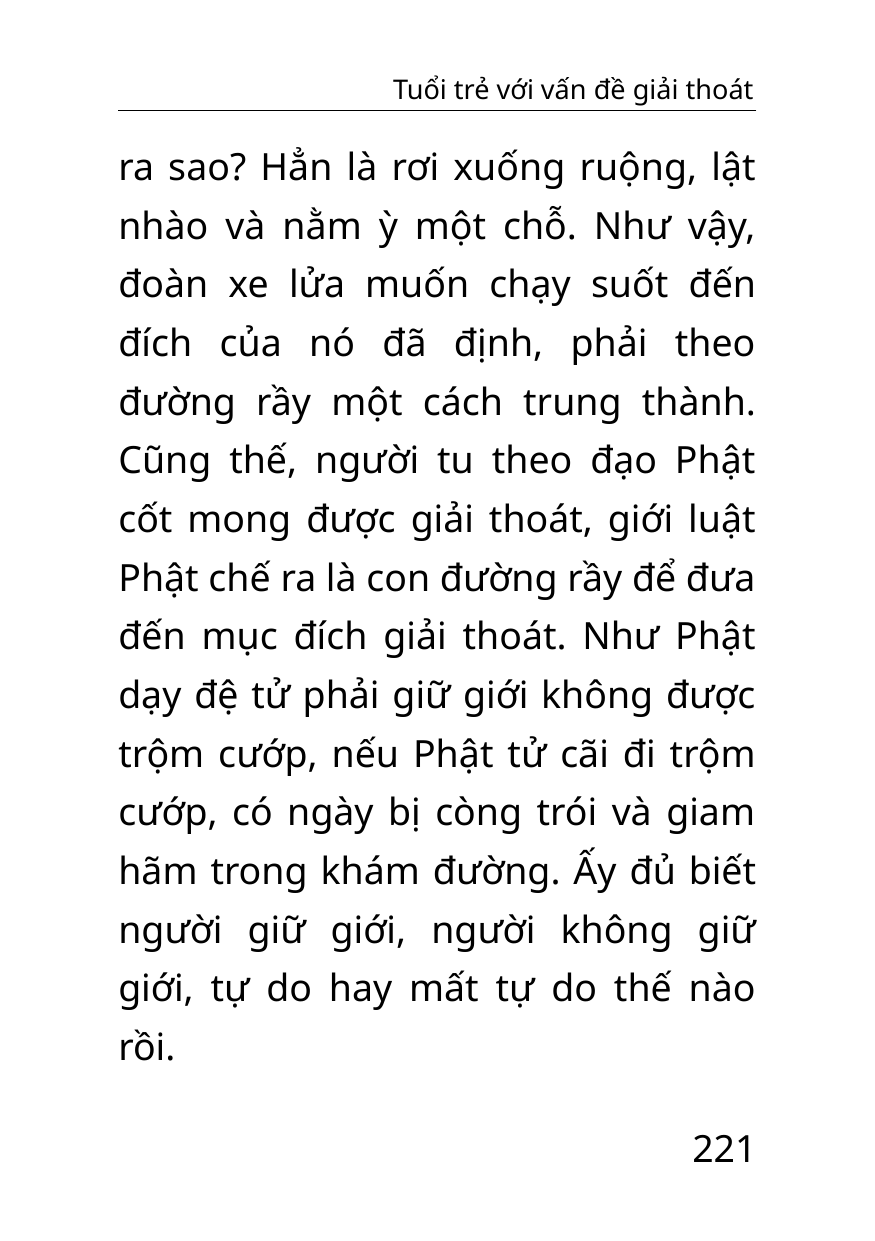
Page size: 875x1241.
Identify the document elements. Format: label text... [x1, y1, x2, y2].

text ra sao? Hẳn là rơi xuống ruộng, lật nhào và nằm ỳ một chỗ. Như vậy, đoàn xe lửa muốn chạy suốt đến đích của nó đã định, phải theo đường rầy một cách trung thành. Cũng thế, người tu theo đạo Phật cốt mong được giải thoát, giới luật Phật chế ra là con đường rầy để đưa đến mục đích giải thoát. Như Phật dạy đệ tử phải giữ giới không được trộm cướp, nếu Phật tử cãi đi trộm cướp, có ngày bị còng trói và giam hãm trong khám đường. Ấy đủ biết người giữ giới, người không giữ giới, tự do hay mất tự do thế nào rồi. [118, 141, 756, 1071]
